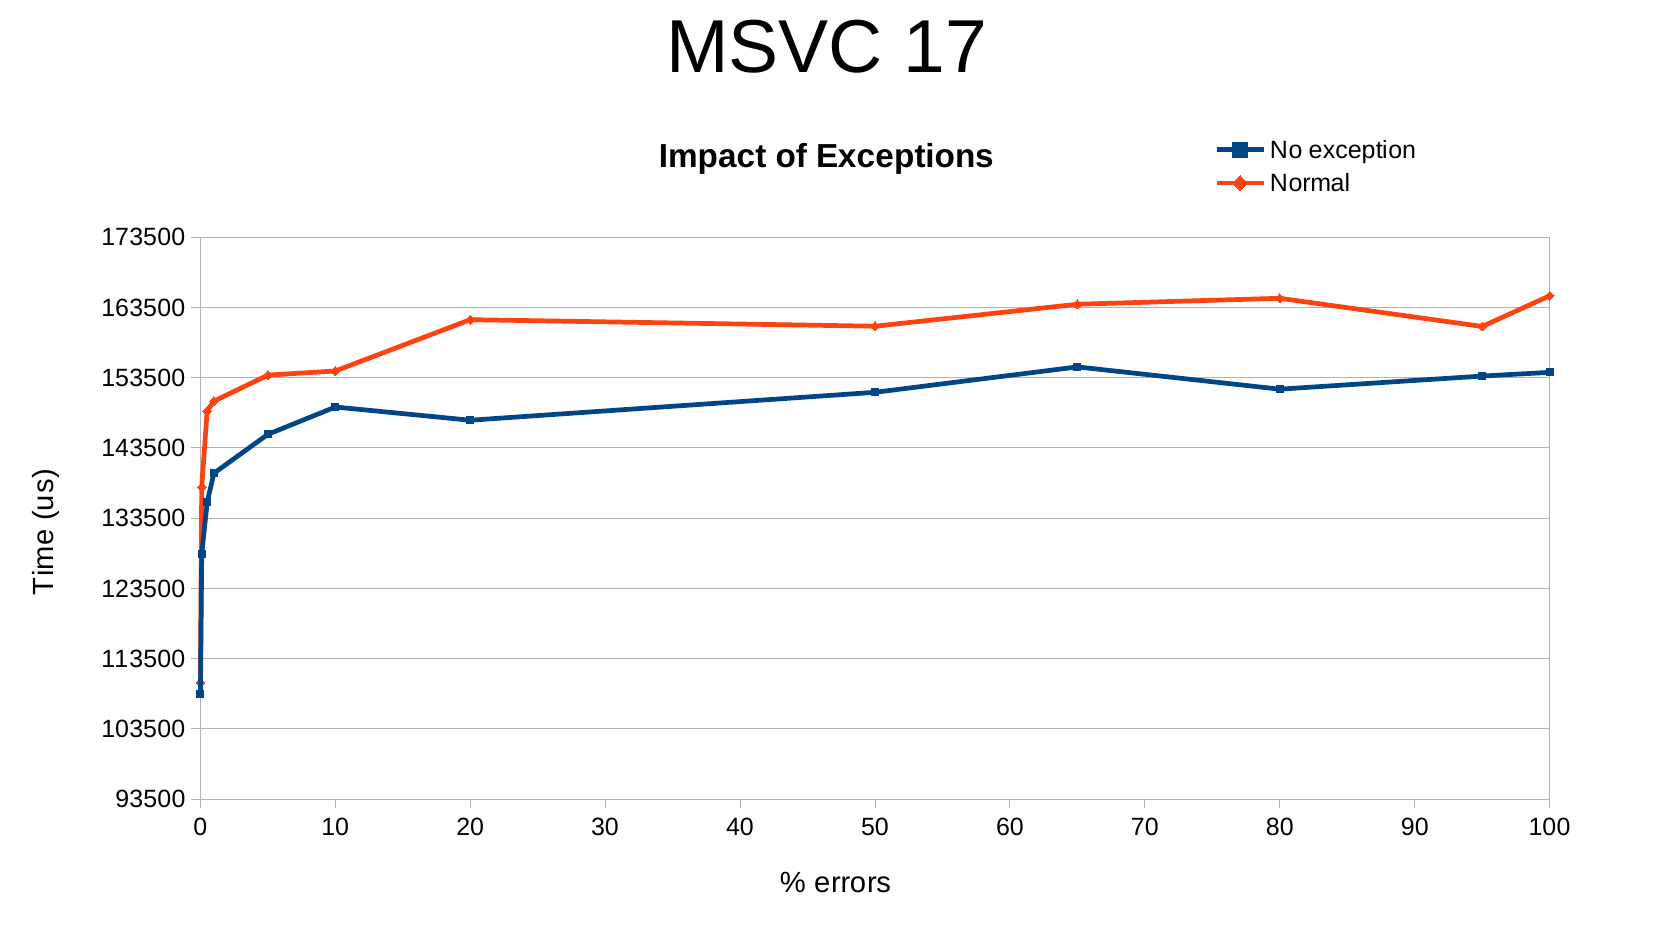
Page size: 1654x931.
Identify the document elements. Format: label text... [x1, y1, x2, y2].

chart [0, 102, 1654, 931]
title MSVC 17 [0, 4, 1654, 89]
